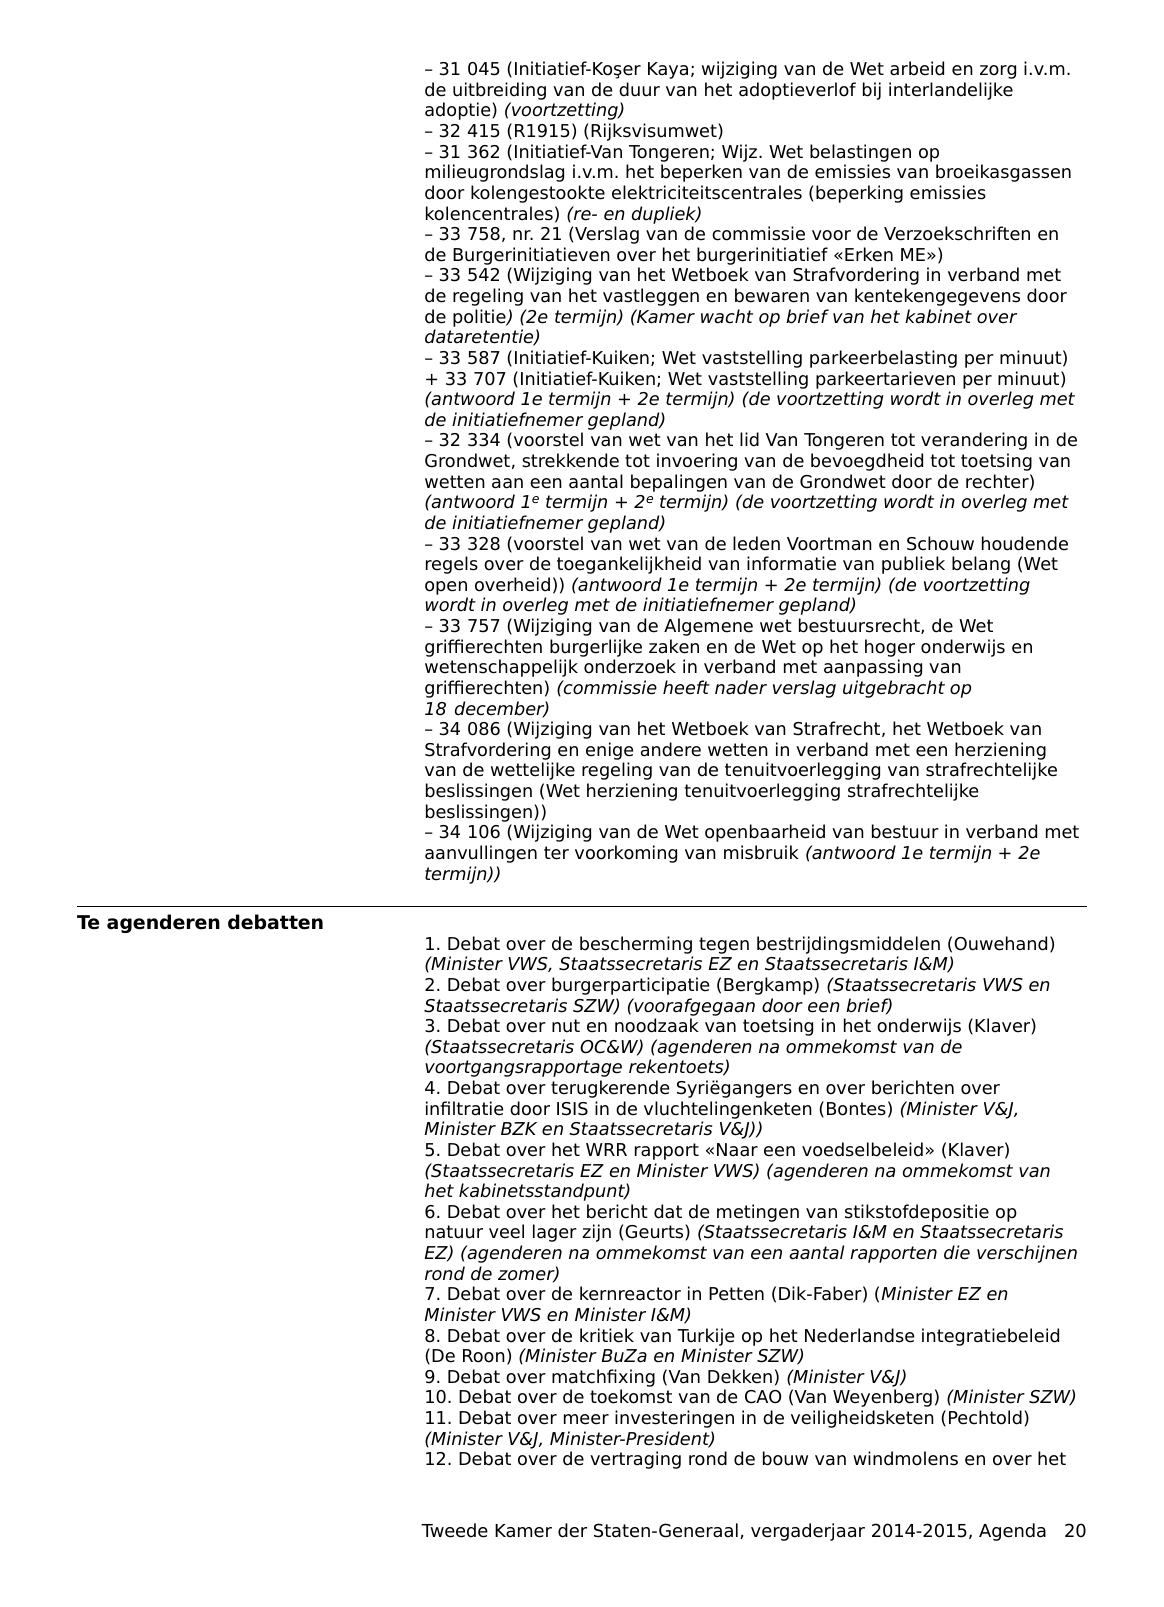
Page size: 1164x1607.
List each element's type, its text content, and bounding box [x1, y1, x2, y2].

table_cell 2. Debat over burgerparticipatie (Bergkamp) (Staatssecretaris VWS en Staatssecretaris SZW) (voorafgegaan door een brief) [418, 975, 1087, 1016]
table_cell [401, 1449, 418, 1470]
table_cell – 31 045 (Initiatief-Koşer Kaya; wijziging van de Wet arbeid en zorg i.v.m. de uitbreiding van de duur van het adoptieverlof bij interlandelijke adoptie) (voortzetting) [418, 59, 1087, 121]
table_cell – 34 086 (Wijziging van het Wetboek van Strafrecht, het Wetboek van Strafvordering en enige andere wetten in verband met een herziening van de wettelijke regeling van de tenuitvoerlegging van strafrechtelijke beslissingen (Wet herziening tenuitvoerlegging strafrechtelijke beslissingen)) [418, 719, 1087, 822]
table_cell [401, 1016, 418, 1078]
table_cell [401, 719, 418, 822]
table_cell – 34 106 (Wijziging van de Wet openbaarheid van bestuur in verband met aanvullingen ter voorkoming van misbruik (antwoord 1e termijn + 2e termijn)) [418, 822, 1087, 884]
table_cell 1. Debat over de bescherming tegen bestrijdingsmiddelen (Ouwehand) (Minister VWS, Staatssecretaris EZ en Staatssecretaris I&M) [418, 934, 1087, 975]
table_cell 6. Debat over het bericht dat de metingen van stikstofdepositie op natuur veel lager zijn (Geurts) (Staatssecretaris I&M en Staatssecretaris EZ) (agenderen na ommekomst van een aantal rapporten die verschijnen rond de zomer) [418, 1202, 1087, 1284]
table_cell [77, 1140, 401, 1202]
table_cell [77, 59, 401, 121]
table_cell [401, 616, 418, 719]
table_cell 4. Debat over terugkerende Syriëgangers en over berichten over infiltratie door ISIS in de vluchtelingenketen (Bontes) (Minister V&J, Minister BZK en Staatssecretaris V&J)) [418, 1078, 1087, 1140]
table_cell [77, 1408, 401, 1449]
table_cell – 32 334 (voorstel van wet van het lid Van Tongeren tot verandering in de Grondwet, strekkende tot invoering van de bevoegdheid tot toetsing van wetten aan een aantal bepalingen van de Grondwet door de rechter) (antwoord 1e termijn + 2e termijn) (de voortzetting wordt in overleg met de initiatiefnemer gepland) [418, 430, 1087, 533]
table_cell [401, 1284, 418, 1326]
table_header [401, 907, 418, 934]
table_cell [401, 348, 418, 430]
table_cell 8. Debat over de kritiek van Turkije op het Nederlandse integratiebeleid (De Roon) (Minister BuZa en Minister SZW) [418, 1326, 1087, 1367]
table_cell [401, 534, 418, 616]
table_header [418, 907, 1087, 934]
table_cell [77, 1367, 401, 1387]
table_cell [77, 265, 401, 348]
table_cell [77, 719, 401, 822]
table_cell [401, 1140, 418, 1202]
table_cell – 33 757 (Wijziging van de Algemene wet bestuursrecht, de Wet griffierechten burgerlijke zaken en de Wet op het hoger onderwijs en wetenschappelijk onderzoek in verband met aanpassing van griffierechten) (commissie heeft nader verslag uitgebracht op 18 december) [418, 616, 1087, 719]
table_cell 9. Debat over matchfixing (Van Dekken) (Minister V&J) [418, 1367, 1087, 1387]
table_cell [77, 1078, 401, 1140]
table_cell [401, 1408, 418, 1449]
table_cell [77, 430, 401, 533]
table_cell – 33 587 (Initiatief-Kuiken; Wet vaststelling parkeerbelasting per minuut) + 33 707 (Initiatief-Kuiken; Wet vaststelling parkeertarieven per minuut) (antwoord 1e termijn + 2e termijn) (de voortzetting wordt in overleg met de initiatiefnemer gepland) [418, 348, 1087, 430]
table_cell [401, 1367, 418, 1387]
table_cell [77, 975, 401, 1016]
table_cell [77, 934, 401, 975]
table_cell [77, 1326, 401, 1367]
table_cell [77, 348, 401, 430]
table_cell – 31 362 (Initiatief-Van Tongeren; Wijz. Wet belastingen op milieugrondslag i.v.m. het beperken van de emissies van broeikasgassen door kolengestookte elektriciteitscentrales (beperking emissies kolencentrales) (re- en dupliek) [418, 142, 1087, 224]
table_cell [401, 934, 418, 975]
table_cell [77, 224, 401, 265]
table_cell [401, 430, 418, 533]
table_cell [77, 142, 401, 224]
table_cell – 33 758, nr. 21 (Verslag van de commissie voor de Verzoekschriften en de Burgerinitiatieven over het burgerinitiatief «Erken ME») [418, 224, 1087, 265]
table_cell [77, 1016, 401, 1078]
table_cell [77, 121, 401, 142]
table_cell – 33 328 (voorstel van wet van de leden Voortman en Schouw houdende regels over de toegankelijkheid van informatie van publiek belang (Wet open overheid)) (antwoord 1e termijn + 2e termijn) (de voortzetting wordt in overleg met de initiatiefnemer gepland) [418, 534, 1087, 616]
table_cell [77, 534, 401, 616]
table_cell [401, 142, 418, 224]
table_cell [401, 1388, 418, 1408]
table_cell [77, 1449, 401, 1470]
table_cell 5. Debat over het WRR rapport «Naar een voedselbeleid» (Klaver) (Staatssecretaris EZ en Minister VWS) (agenderen na ommekomst van het kabinetsstandpunt) [418, 1140, 1087, 1202]
table_cell [401, 121, 418, 142]
table_cell [401, 1202, 418, 1284]
table_cell [401, 59, 418, 121]
table_cell [401, 224, 418, 265]
table_cell 10. Debat over de toekomst van de CAO (Van Weyenberg) (Minister SZW) [418, 1388, 1087, 1408]
table_cell 11. Debat over meer investeringen in de veiligheidsketen (Pechtold) (Minister V&J, Minister-President) [418, 1408, 1087, 1449]
table_cell [77, 822, 401, 884]
table_cell – 33 542 (Wijziging van het Wetboek van Strafvordering in verband met de regeling van het vastleggen en bewaren van kentekengegevens door de politie) (2e termijn) (Kamer wacht op brief van het kabinet over dataretentie) [418, 265, 1087, 348]
table_cell [77, 616, 401, 719]
table_cell [401, 1326, 418, 1367]
table_cell [401, 822, 418, 884]
table_cell 12. Debat over de vertraging rond de bouw van windmolens en over het [418, 1449, 1087, 1470]
table_cell [77, 1388, 401, 1408]
table_cell [401, 265, 418, 348]
table_cell [401, 1078, 418, 1140]
table_cell [77, 1284, 401, 1326]
table_cell – 32 415 (R1915) (Rijksvisumwet) [418, 121, 1087, 142]
table_cell 3. Debat over nut en noodzaak van toetsing in het onderwijs (Klaver) (Staatssecretaris OC&W) (agenderen na ommekomst van de voortgangsrapportage rekentoets) [418, 1016, 1087, 1078]
table_cell 7. Debat over de kernreactor in Petten (Dik-Faber) (Minister EZ en Minister VWS en Minister I&M) [418, 1284, 1087, 1326]
table_cell [77, 1202, 401, 1284]
table_cell [401, 975, 418, 1016]
table_header Te agenderen debatten [77, 907, 401, 934]
